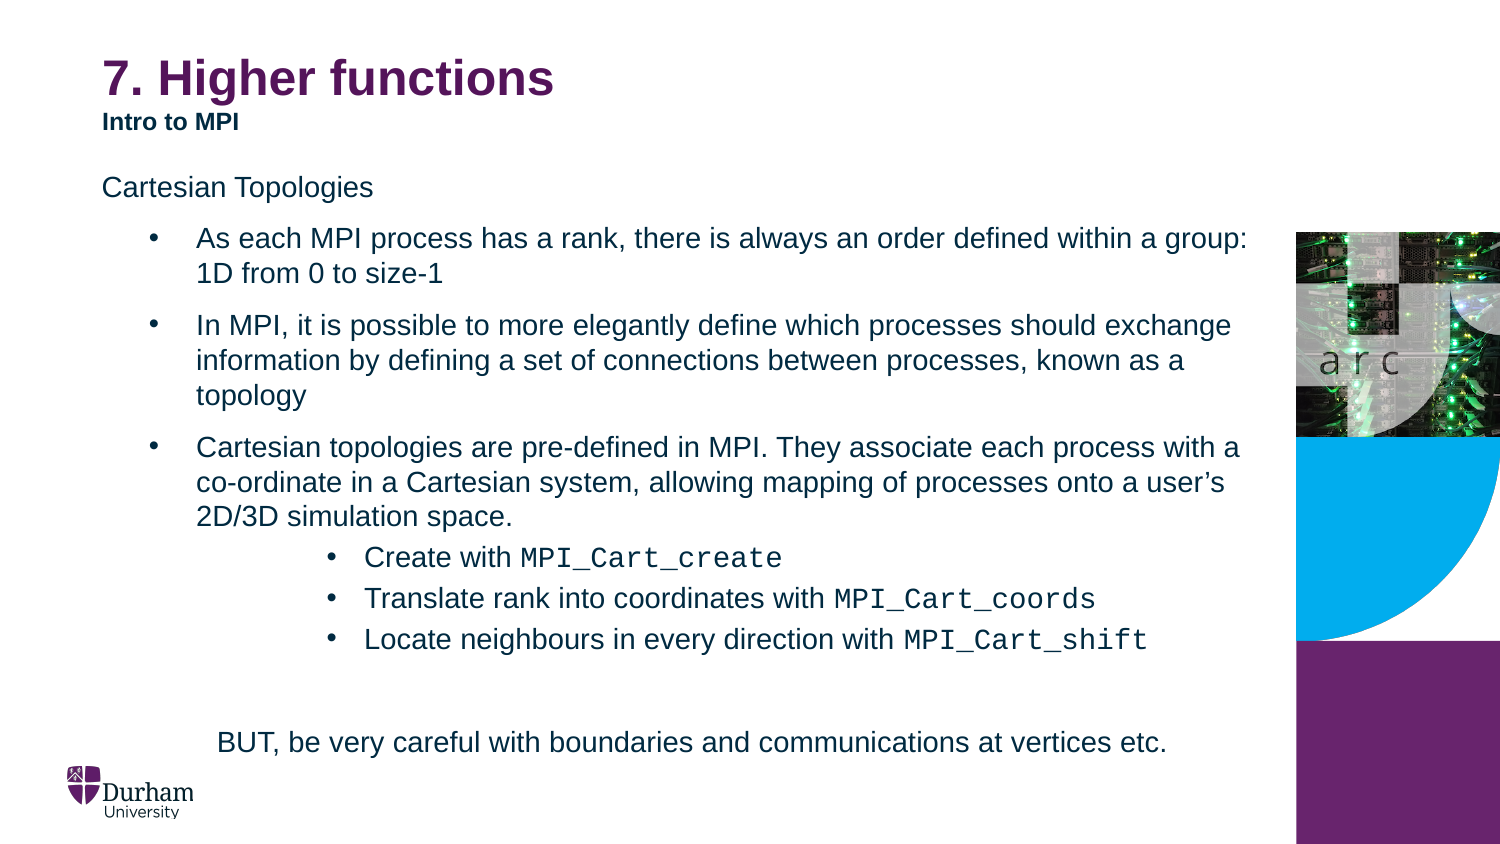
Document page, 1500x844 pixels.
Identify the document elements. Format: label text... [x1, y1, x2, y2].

list Cartesian Topologies As each MPI process has a rank, there is always an order defined within a group: 1D from 0 to size-1 In MPI, it is possible to more elegantly define which processes should exchange information by defining a set of connections between processes, known as a topology Cartesian topologies are pre-defined in MPI. They associate each process with a co-ordinate in a Cartesian system, allowing mapping of processes onto a user’s 2D/3D simulation space. Create with MPI_Cart_create Translate rank into coordinates with MPI_Cart_coords Locate neighbours in every direction with MPI_Cart_shift BUT, be very careful with boundaries and communications at vertices etc. [101, 168, 1285, 754]
picture [1296, 232, 1500, 436]
picture [67, 766, 193, 819]
picture [1332, 467, 1500, 640]
text_box [1296, 640, 1500, 844]
title 7. Higher functions Intro to MPI [101, 45, 1399, 187]
